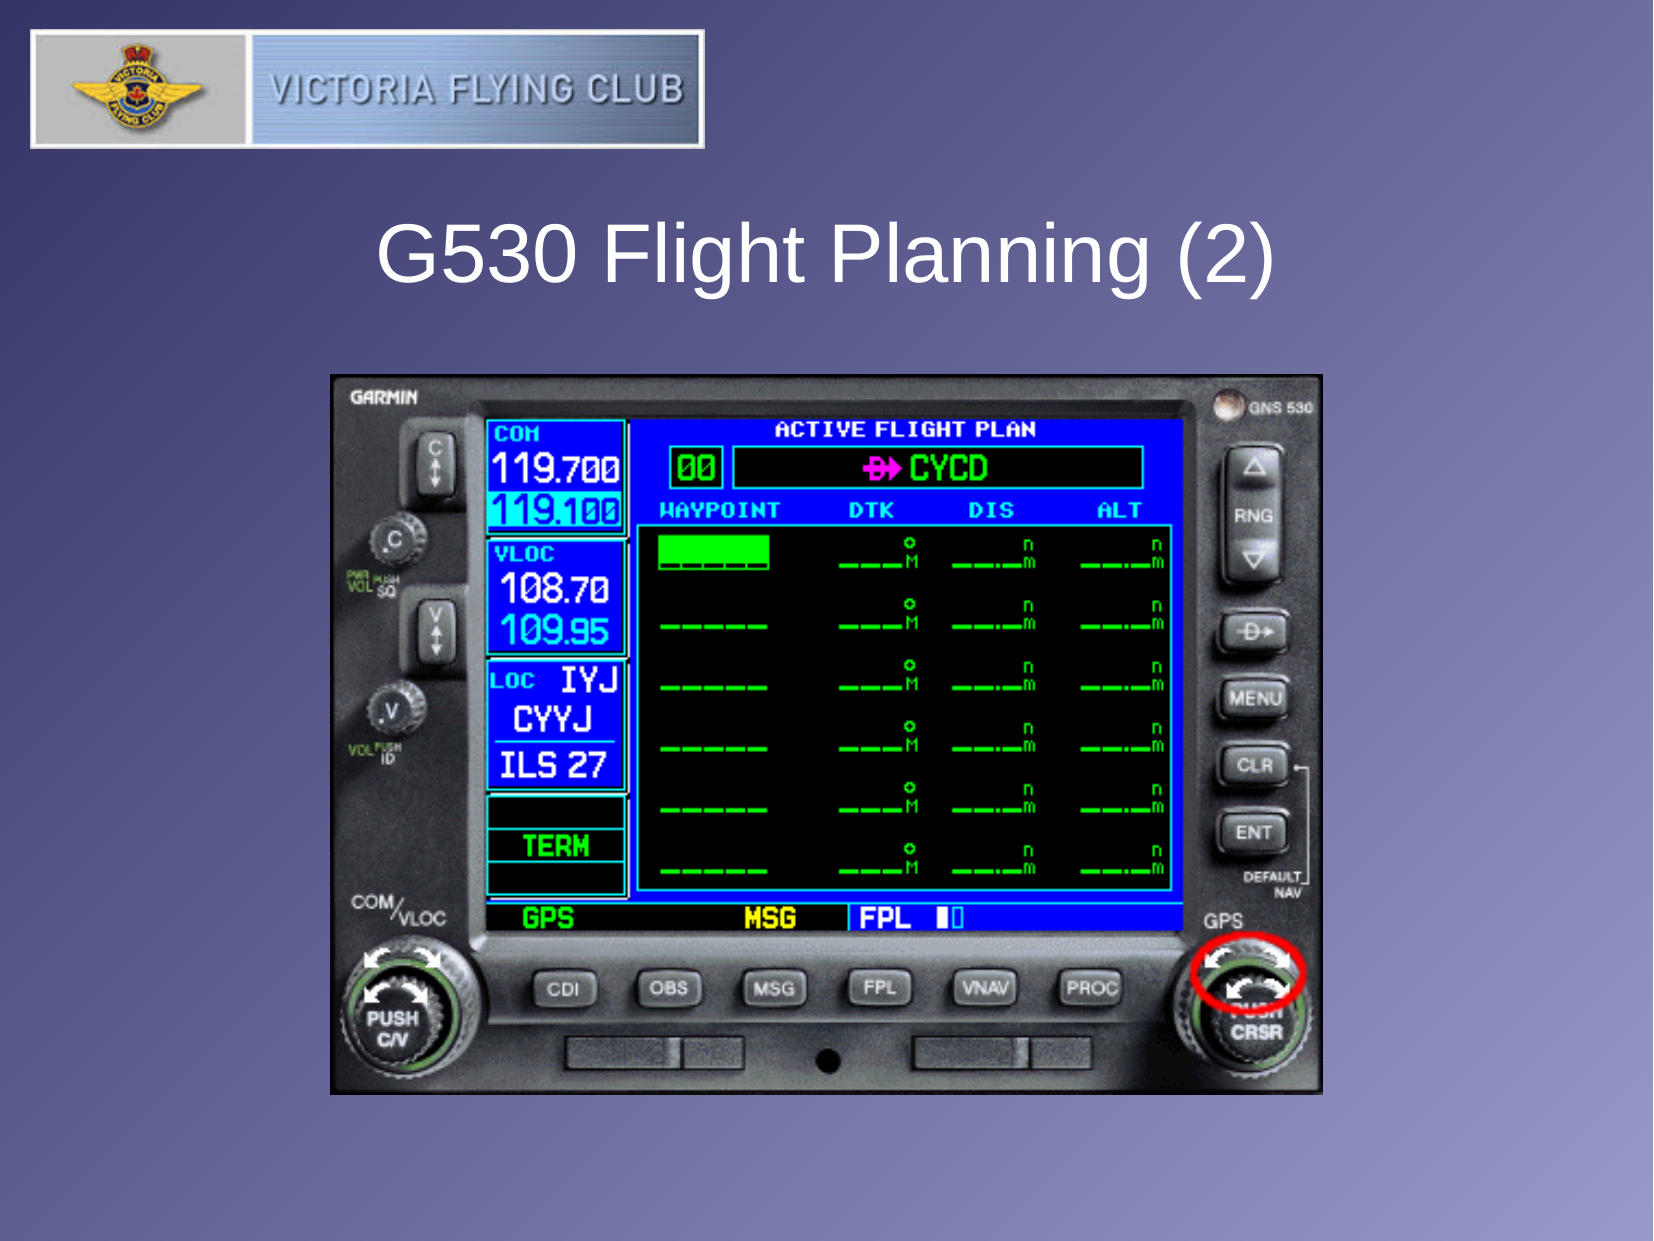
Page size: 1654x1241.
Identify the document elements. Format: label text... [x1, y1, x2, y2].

title G530 Flight Planning (2) [82, 150, 1571, 358]
picture [330, 374, 1323, 1095]
picture [30, 29, 705, 149]
